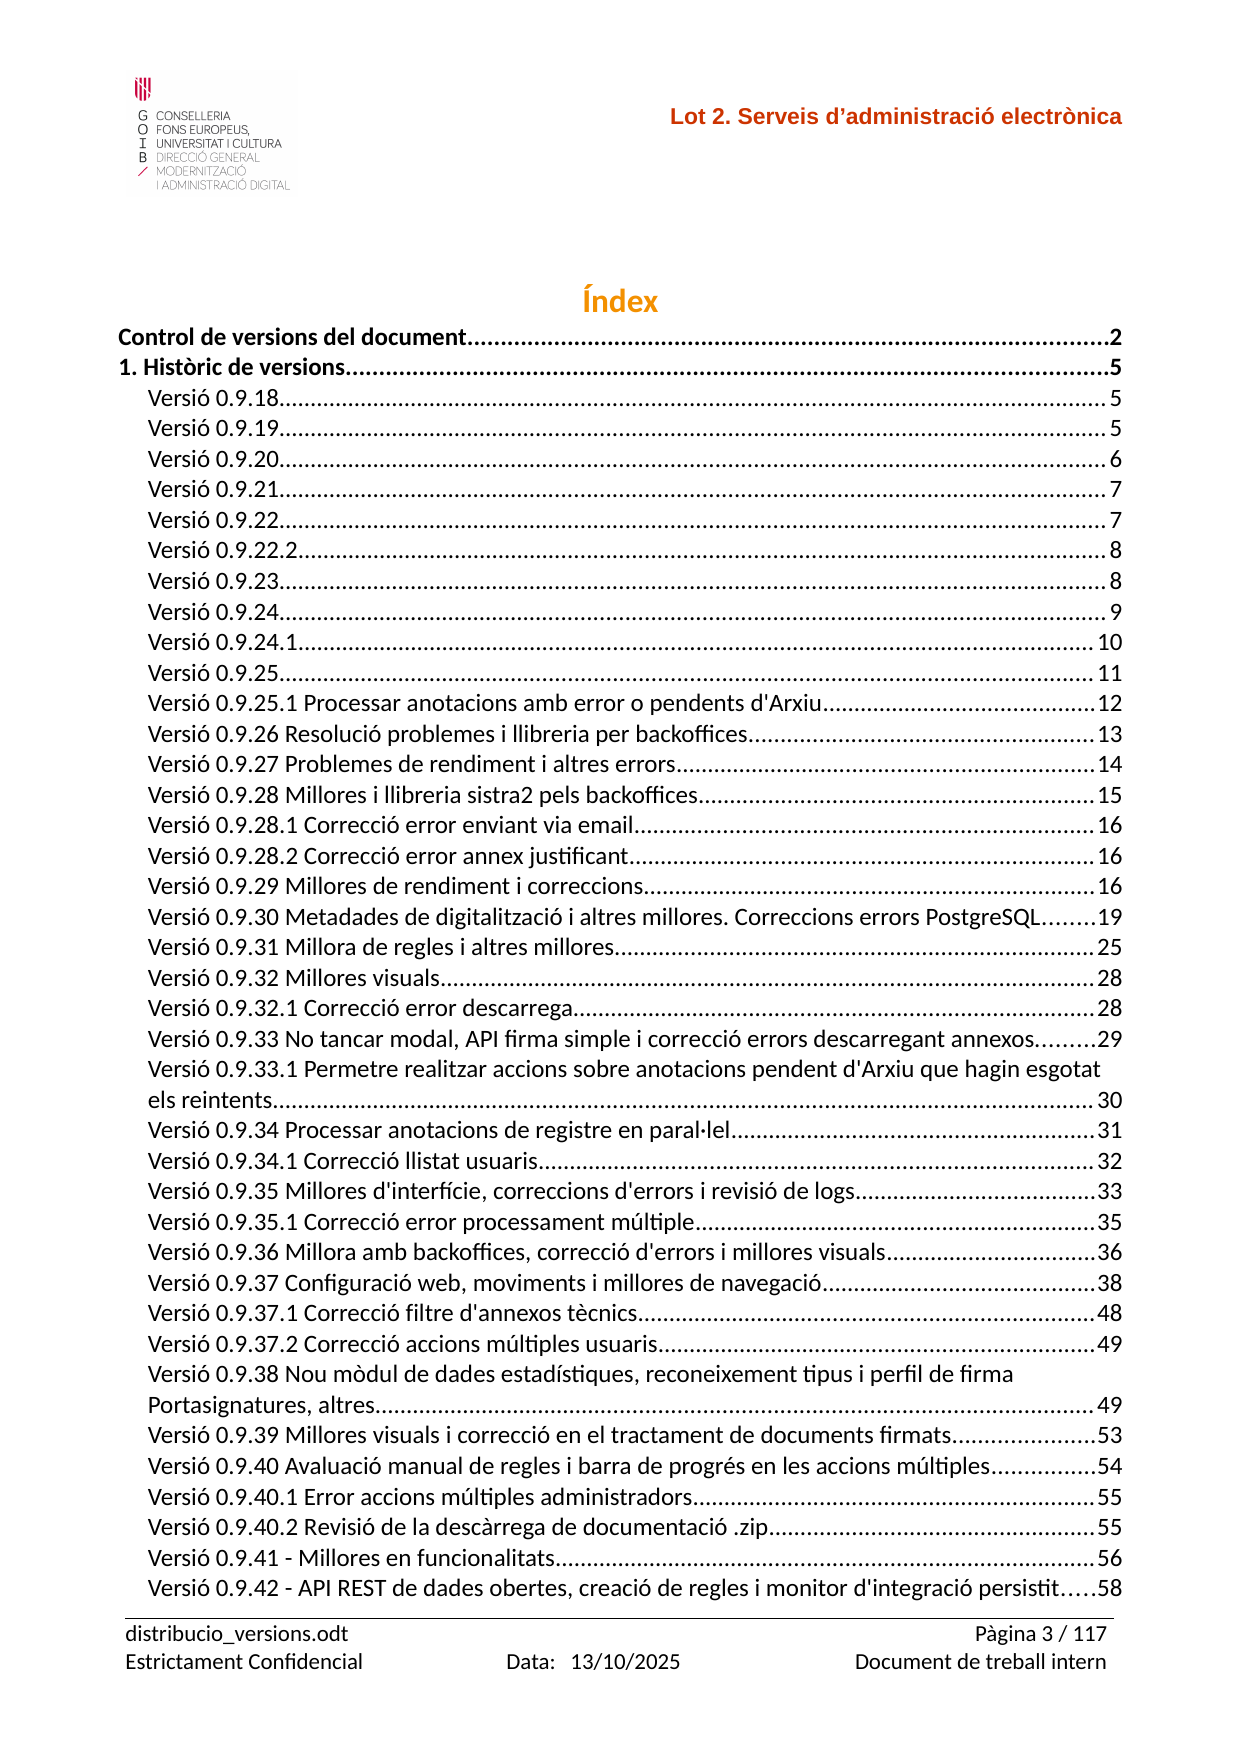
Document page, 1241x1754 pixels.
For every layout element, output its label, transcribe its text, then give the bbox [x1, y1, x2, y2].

text Versió 0.9.34 Processar anotacions de registre en paral·lel 31 [148, 1114, 1122, 1145]
text Versió 0.9.28 Millores i llibreria sistra2 pels backoffices 15 [148, 779, 1122, 809]
text Versió 0.9.40.2 Revisió de la descàrrega de documentació .zip 55 [148, 1511, 1122, 1542]
text Versió 0.9.28.2 Correcció error annex justificant 16 [148, 840, 1122, 870]
text Versió 0.9.24 9 [148, 596, 1122, 626]
text Versió 0.9.38 Nou mòdul de dades estadístiques, reconeixement tipus i perfil de firma Portasignatures, altres 49 [148, 1359, 1122, 1420]
text Versió 0.9.35.1 Correcció error processament múltiple 35 [148, 1206, 1122, 1237]
text Control de versions del document 2 [118, 321, 1122, 351]
picture [126, 70, 299, 197]
text Versió 0.9.20 6 [148, 443, 1122, 473]
text Versió 0.9.29 Millores de rendiment i correccions 16 [148, 870, 1122, 901]
text 1. Històric de versions 5 [118, 351, 1122, 382]
text Versió 0.9.33.1 Permetre realitzar accions sobre anotacions pendent d'Arxiu que hagin esgotat els reintents 30 [148, 1053, 1122, 1114]
text Versió 0.9.25 11 [148, 657, 1122, 687]
text Versió 0.9.19 5 [148, 412, 1122, 443]
text Versió 0.9.36 Millora amb backoffices, correcció d'errors i millores visuals 36 [148, 1237, 1122, 1267]
text Versió 0.9.22.2 8 [148, 534, 1122, 565]
text Versió 0.9.41 - Millores en funcionalitats 56 [148, 1542, 1122, 1572]
text Índex [118, 280, 1122, 321]
text Versió 0.9.37 Configuració web, moviments i millores de navegació 38 [148, 1267, 1122, 1298]
text Versió 0.9.27 Problemes de rendiment i altres errors 14 [148, 748, 1122, 779]
text Versió 0.9.32 Millores visuals. 28 [148, 962, 1122, 992]
text Versió 0.9.26 Resolució problemes i llibreria per backoffices 13 [148, 718, 1122, 748]
text Versió 0.9.24.1 10 [148, 626, 1122, 657]
text Versió 0.9.40.1 Error accions múltiples administradors 55 [148, 1481, 1122, 1511]
text Versió 0.9.25.1 Processar anotacions amb error o pendents d'Arxiu 12 [148, 687, 1122, 718]
text Versió 0.9.23 8 [148, 565, 1122, 596]
text Versió 0.9.40 Avaluació manual de regles i barra de progrés en les accions múltiples 54 [148, 1450, 1122, 1481]
text Versió 0.9.34.1 Correcció llistat usuaris 32 [148, 1145, 1122, 1176]
text Versió 0.9.30 Metadades de digitalització i altres millores. Correccions errors PostgreSQL 19 [148, 901, 1122, 931]
text Versió 0.9.37.2 Correcció accions múltiples usuaris 49 [148, 1328, 1122, 1359]
text Versió 0.9.18 5 [148, 382, 1122, 412]
text Versió 0.9.37.1 Correcció filtre d'annexos tècnics 48 [148, 1298, 1122, 1328]
text Versió 0.9.28.1 Correcció error enviant via email 16 [148, 809, 1122, 840]
text Versió 0.9.31 Millora de regles i altres millores. 25 [148, 931, 1122, 962]
text Versió 0.9.21 7 [148, 473, 1122, 504]
text Versió 0.9.39 Millores visuals i correcció en el tractament de documents firmats 53 [148, 1420, 1122, 1450]
text Versió 0.9.22 7 [148, 504, 1122, 534]
text Versió 0.9.32.1 Correcció error descarrega 28 [148, 992, 1122, 1023]
text Versió 0.9.33 No tancar modal, API firma simple i correcció errors descarregant annexos 29 [148, 1023, 1122, 1053]
text Versió 0.9.42 - API REST de dades obertes, creació de regles i monitor d'integració persistit 58 [148, 1572, 1122, 1603]
text Versió 0.9.35 Millores d'interfície, correccions d'errors i revisió de logs 33 [148, 1176, 1122, 1206]
